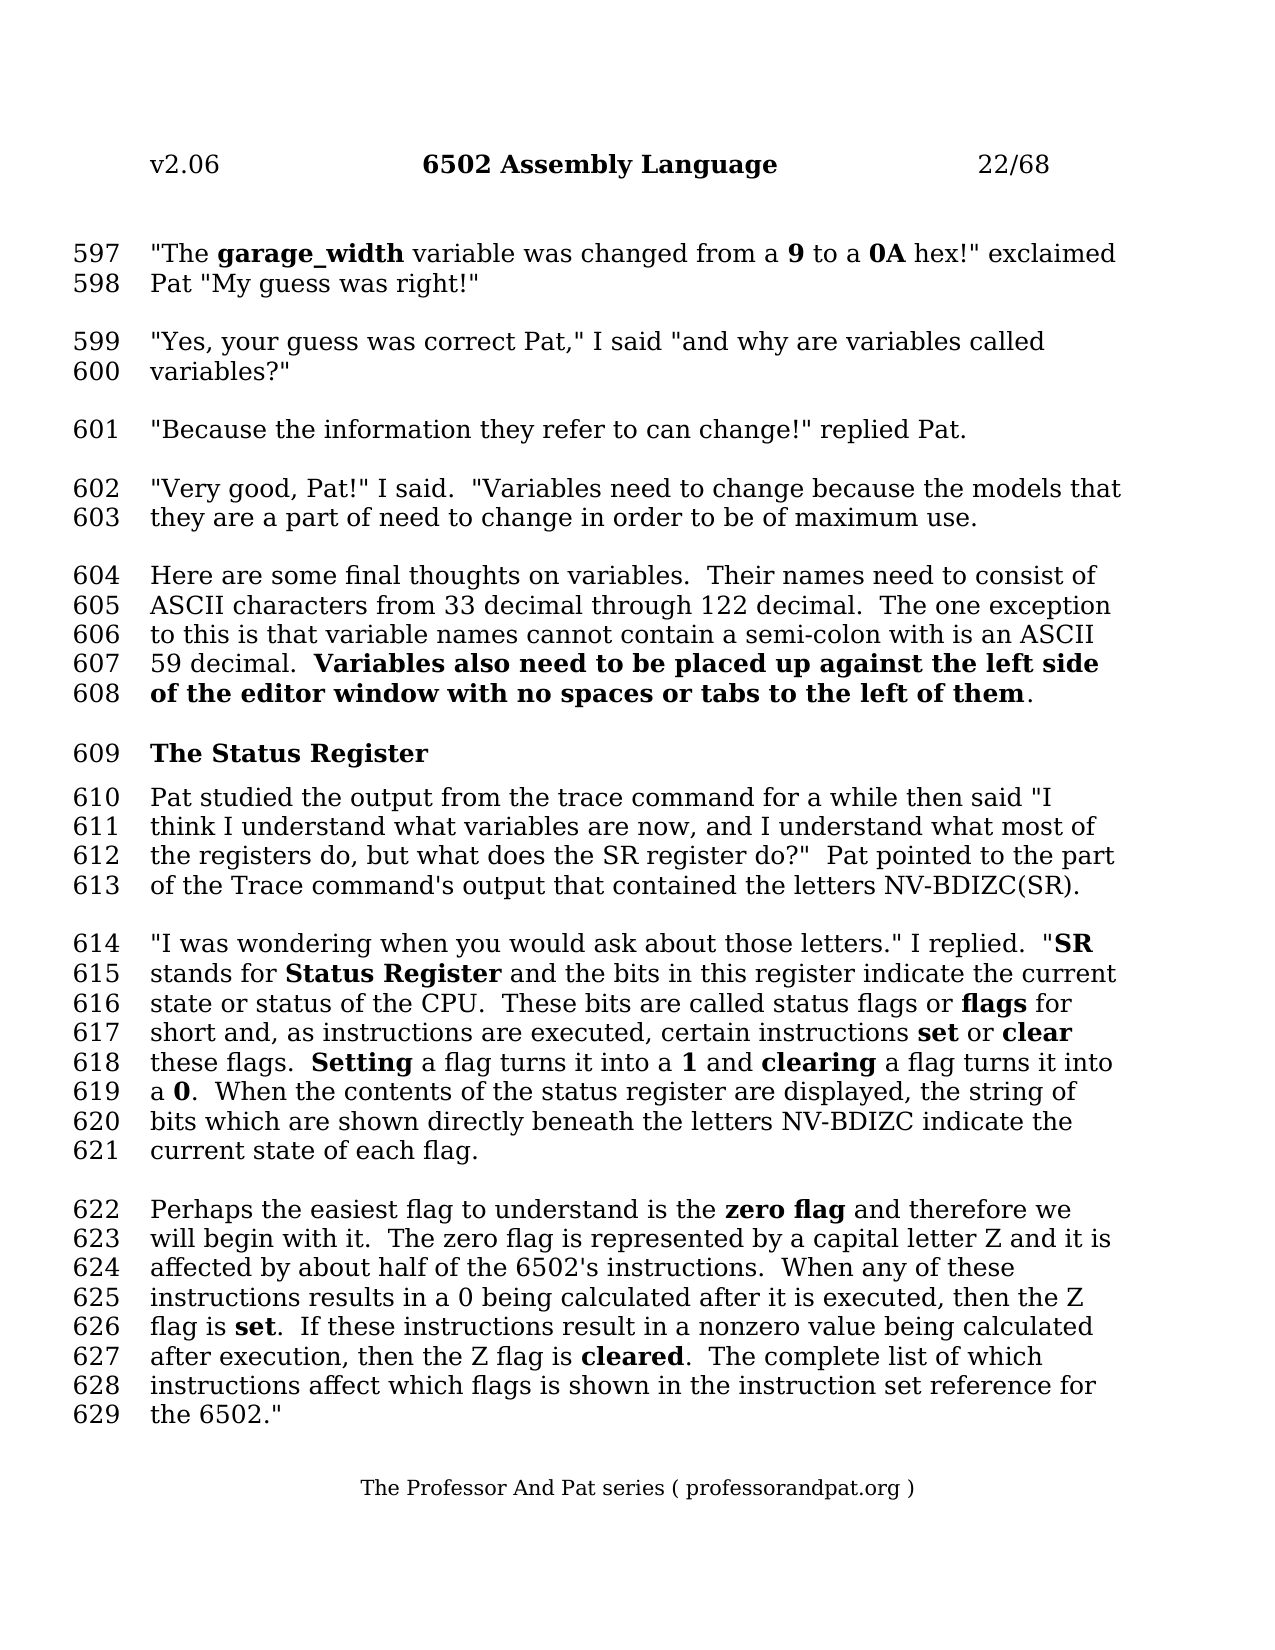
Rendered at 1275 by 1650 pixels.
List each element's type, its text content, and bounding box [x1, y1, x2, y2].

text "Yes, your guess was correct Pat," I said "and why are variables called variables?" [150, 327, 1125, 386]
text "The garage_width variable was changed from a 9 to a 0A hex!" exclaimed Pat "My guess was right!" [150, 239, 1125, 298]
text "Very good, Pat!" I said. "Variables need to change because the models that they are a part of need to change in order to be of maximum use. [150, 474, 1125, 532]
text "Because the information they refer to can change!" replied Pat. [150, 415, 1125, 444]
text Here are some final thoughts on variables. Their names need to consist of ASCII characters from 33 decimal through 122 decimal. The one exception to this is that variable names cannot contain a semi-colon with is an ASCII 59 decimal. Variables also need to be placed up against the left side of the editor window with no spaces or tabs to the left of them. [150, 562, 1125, 708]
text "I was wondering when you would ask about those letters." I replied. "SR stands for Status Register and the bits in this register indicate the current state or status of the CPU. These bits are called status flags or flags for short and, as instructions are executed, certain instructions set or clear these flags. Setting a flag turns it into a 1 and clearing a flag turns it into a 0. When the contents of the status register are displayed, the string of bits which are shown directly beneath the letters NV-BDIZC indicate the current state of each flag. [150, 929, 1125, 1165]
subtitle The Status Register [150, 738, 1125, 768]
text Perhaps the easiest flag to understand is the zero flag and therefore we will begin with it. The zero flag is represented by a capital letter Z and it is affected by about half of the 6502's instructions. When any of these instructions results in a 0 being calculated after it is executed, then the Z flag is set. If these instructions result in a nonzero value being calculated after execution, then the Z flag is cleared. The complete list of which instructions affect which flags is shown in the instruction set reference for the 6502." [150, 1195, 1125, 1430]
text Pat studied the output from the trace command for a while then said "I think I understand what variables are now, and I understand what most of the registers do, but what does the SR register do?" Pat pointed to the part of the Trace command's output that contained the letters NV-BDIZC(SR). [150, 783, 1125, 900]
